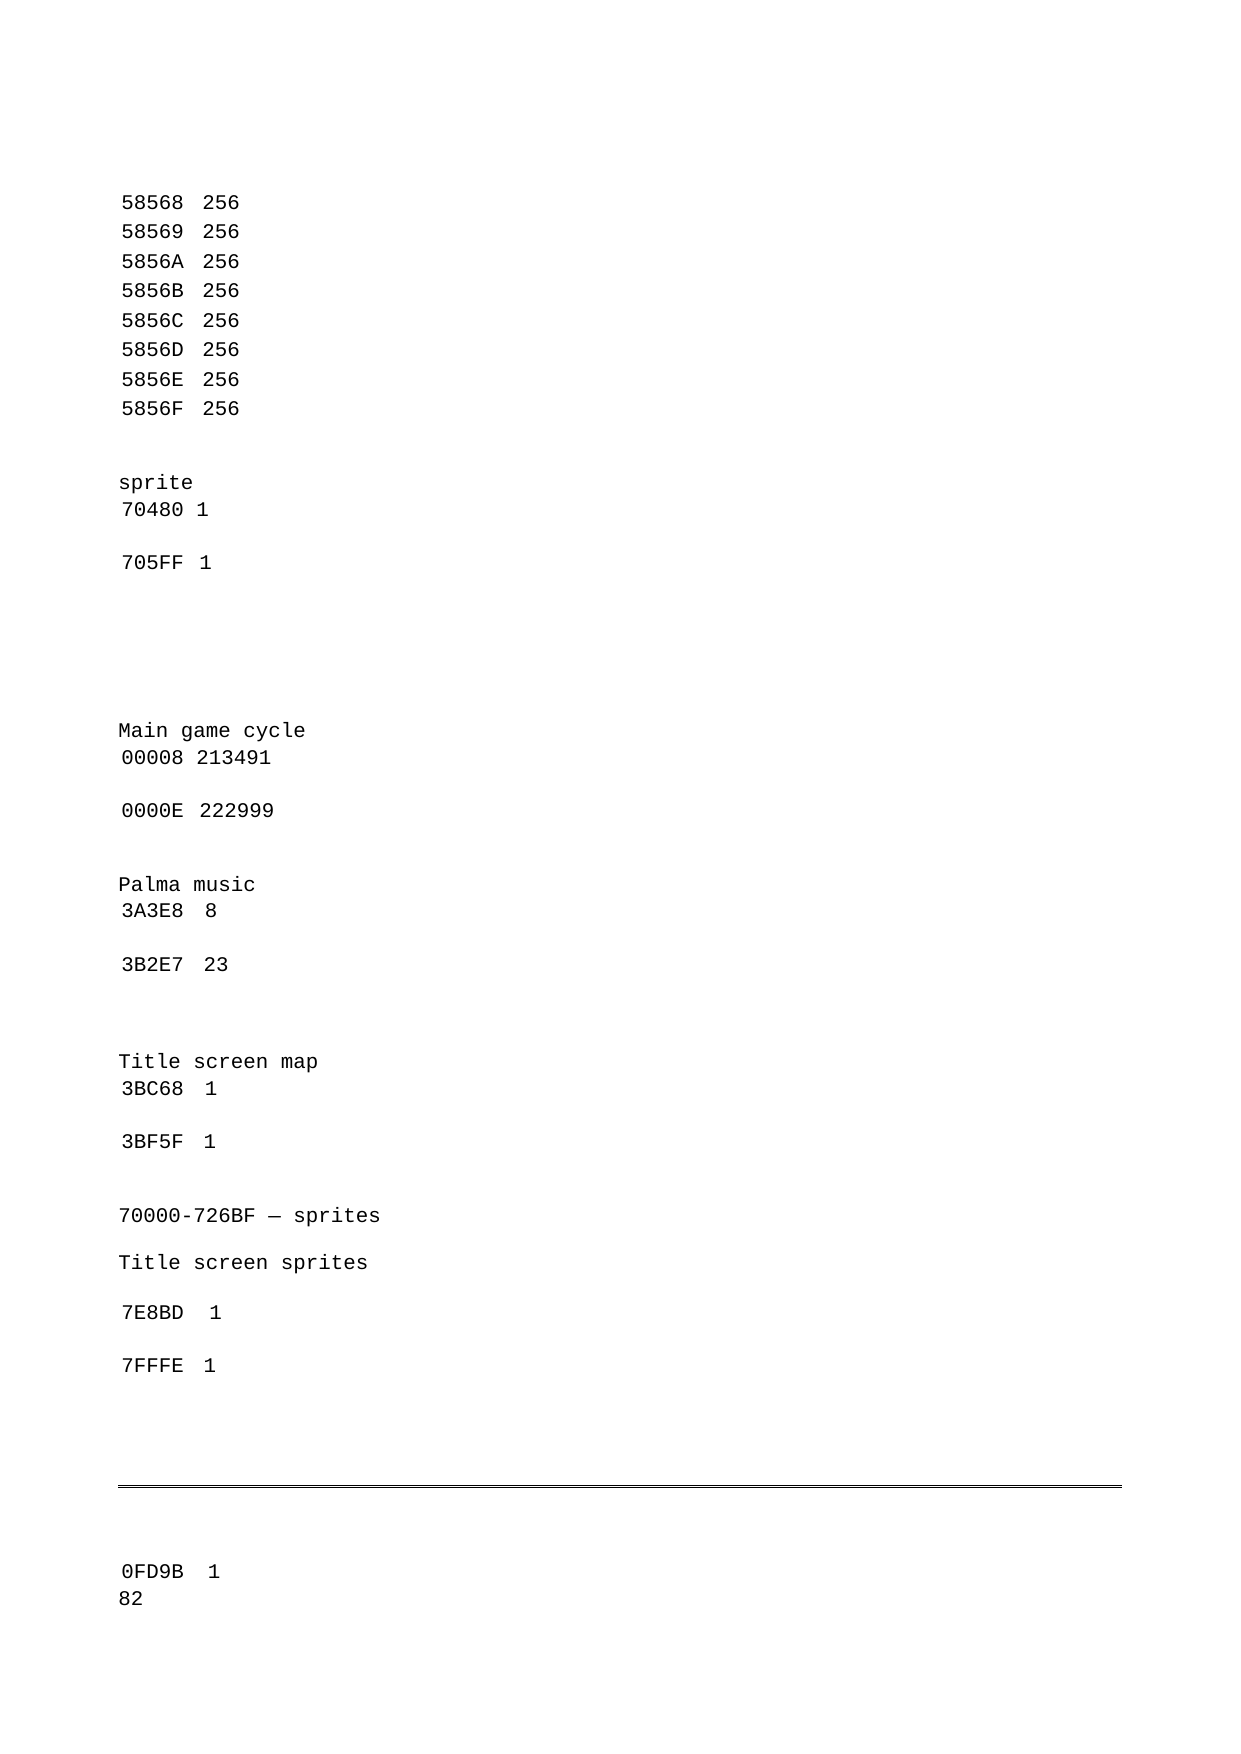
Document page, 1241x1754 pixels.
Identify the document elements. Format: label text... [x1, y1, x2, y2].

table_cell 256 [199, 366, 252, 395]
table_header 0FD9B [118, 1558, 205, 1588]
table_cell 5856E [118, 366, 199, 395]
table_header 3BC68 [118, 1075, 202, 1104]
table_cell 5856C [118, 307, 199, 336]
table_header 7E8BD [118, 1299, 206, 1329]
table_cell 256 [199, 395, 252, 425]
table_header 7FFFE [118, 1352, 200, 1382]
table_cell 58569 [118, 219, 199, 248]
table_header 1 [196, 549, 224, 578]
table_header 1 [200, 1352, 229, 1382]
table_header 3BF5F [118, 1128, 200, 1157]
table_cell 5856A [118, 248, 199, 277]
table_header 213491 [193, 744, 284, 773]
table_header 705FF [118, 549, 196, 578]
table_header 8 [202, 898, 230, 927]
table_header 00008 [118, 744, 193, 773]
table_header 1 [206, 1299, 234, 1329]
text Palma music [118, 874, 1122, 897]
text 70000-726BF — sprites [118, 1204, 1122, 1228]
table_header 58568 [118, 189, 199, 218]
table_header 3A3E8 [118, 898, 202, 927]
table_cell 256 [199, 248, 252, 277]
text 82 [118, 1588, 1122, 1611]
table_header 23 [200, 951, 241, 980]
table_cell 5856D [118, 336, 199, 366]
table_cell 256 [199, 307, 252, 336]
table_header 0000E [118, 797, 196, 827]
table_cell 5856F [118, 395, 199, 425]
table_header 1 [200, 1128, 228, 1157]
table_header 222999 [196, 797, 287, 827]
table_header 1 [202, 1075, 230, 1104]
text sprite [118, 472, 1122, 496]
table_cell 256 [199, 336, 252, 366]
table_header 3B2E7 [118, 951, 200, 980]
text Title screen map [118, 1051, 1122, 1075]
table_header 256 [199, 189, 252, 218]
table_cell 5856B [118, 278, 199, 307]
table_header 70480 [118, 496, 193, 525]
text Main game cycle [118, 720, 1122, 744]
text Title screen sprites [118, 1252, 1122, 1276]
table_cell 256 [199, 219, 252, 248]
table_cell 256 [199, 278, 252, 307]
table_header 1 [205, 1558, 233, 1588]
table_header 1 [193, 496, 221, 525]
